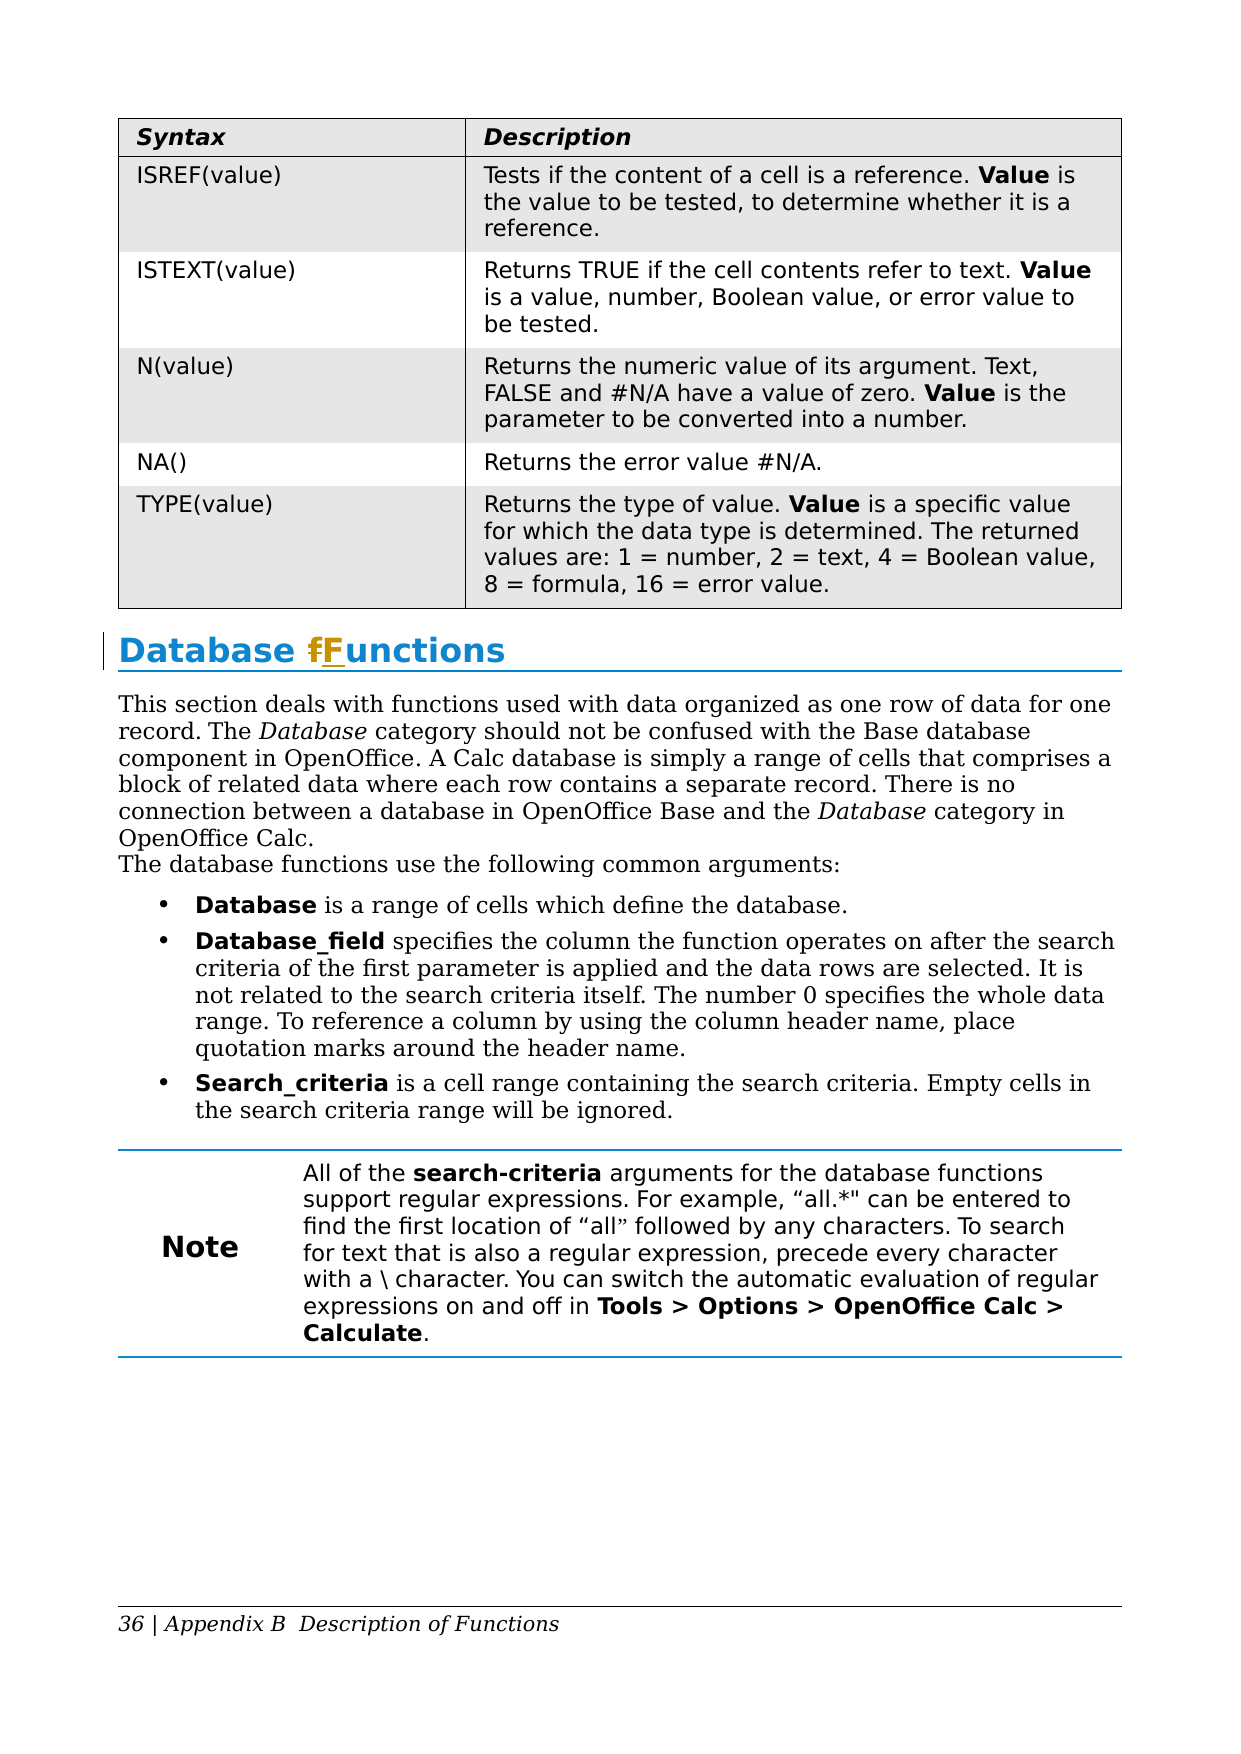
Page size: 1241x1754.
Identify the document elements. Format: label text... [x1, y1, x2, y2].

list Database is a range of cells which define the database. [156, 891, 1122, 920]
table_header Syntax [119, 119, 465, 156]
text The database functions use the following common arguments: [118, 851, 1122, 878]
list Database_field specifies the column the function operates on after the search criteria of the first parameter is applied and the data rows are selected. It is not related to the search criteria itself. The number 0 specifies the whole data range. To reference a column by using the column header name, place quotation marks around the header name. [156, 926, 1122, 1062]
table_cell Returns TRUE if the cell contents refer to text. Value is a value, number, Boolean value, or error value to be tested. [466, 252, 1121, 348]
list Search_criteria is a cell range containing the search criteria. Empty cells in the search criteria range will be ignored. [156, 1068, 1122, 1124]
table_cell Tests if the content of a cell is a reference. Value is the value to be tested, to determine whether it is a reference. [466, 157, 1121, 252]
table_header Description [466, 119, 1121, 156]
text This section deals with functions used with data organized as one row of data for one record. The Database category should not be confused with the Base database component in OpenOffice. A Calc database is simply a range of cells that comprises a block of related data where each row contains a separate record. There is no connection between a database in OpenOffice Base and the Database category in OpenOffice Calc. [118, 691, 1122, 851]
table_cell NA() [119, 443, 465, 486]
table_cell Returns the numeric value of its argument. Text, FALSE and #N/A have a value of zero. Value is the parameter to be converted into a number. [466, 348, 1121, 443]
table_cell Returns the error value #N/A. [466, 443, 1121, 486]
table_cell TYPE(value) [119, 486, 465, 608]
table_cell ISTEXT(value) [119, 252, 465, 348]
subtitle Database Functions [118, 632, 1122, 670]
table_cell Returns the type of value. Value is a specific value for which the data type is determined. The returned values are: 1 = number, 2 = text, 4 = Boolean value, 8 = formula, 16 = error value. [466, 486, 1121, 608]
table_header All of the search-criteria arguments for the database functions support regular expressions. For example, “all.*" can be entered to find the first location of “all” followed by any characters. To search for text that is also a regular expression, precede every character with a \ character. You can switch the automatic evaluation of regular expressions on and off in Tools > Options > OpenOffice Calc > Calculate. [281, 1151, 1122, 1356]
table_cell N(value) [119, 348, 465, 443]
table_cell ISREF(value) [119, 157, 465, 252]
table_header Note [118, 1151, 281, 1356]
